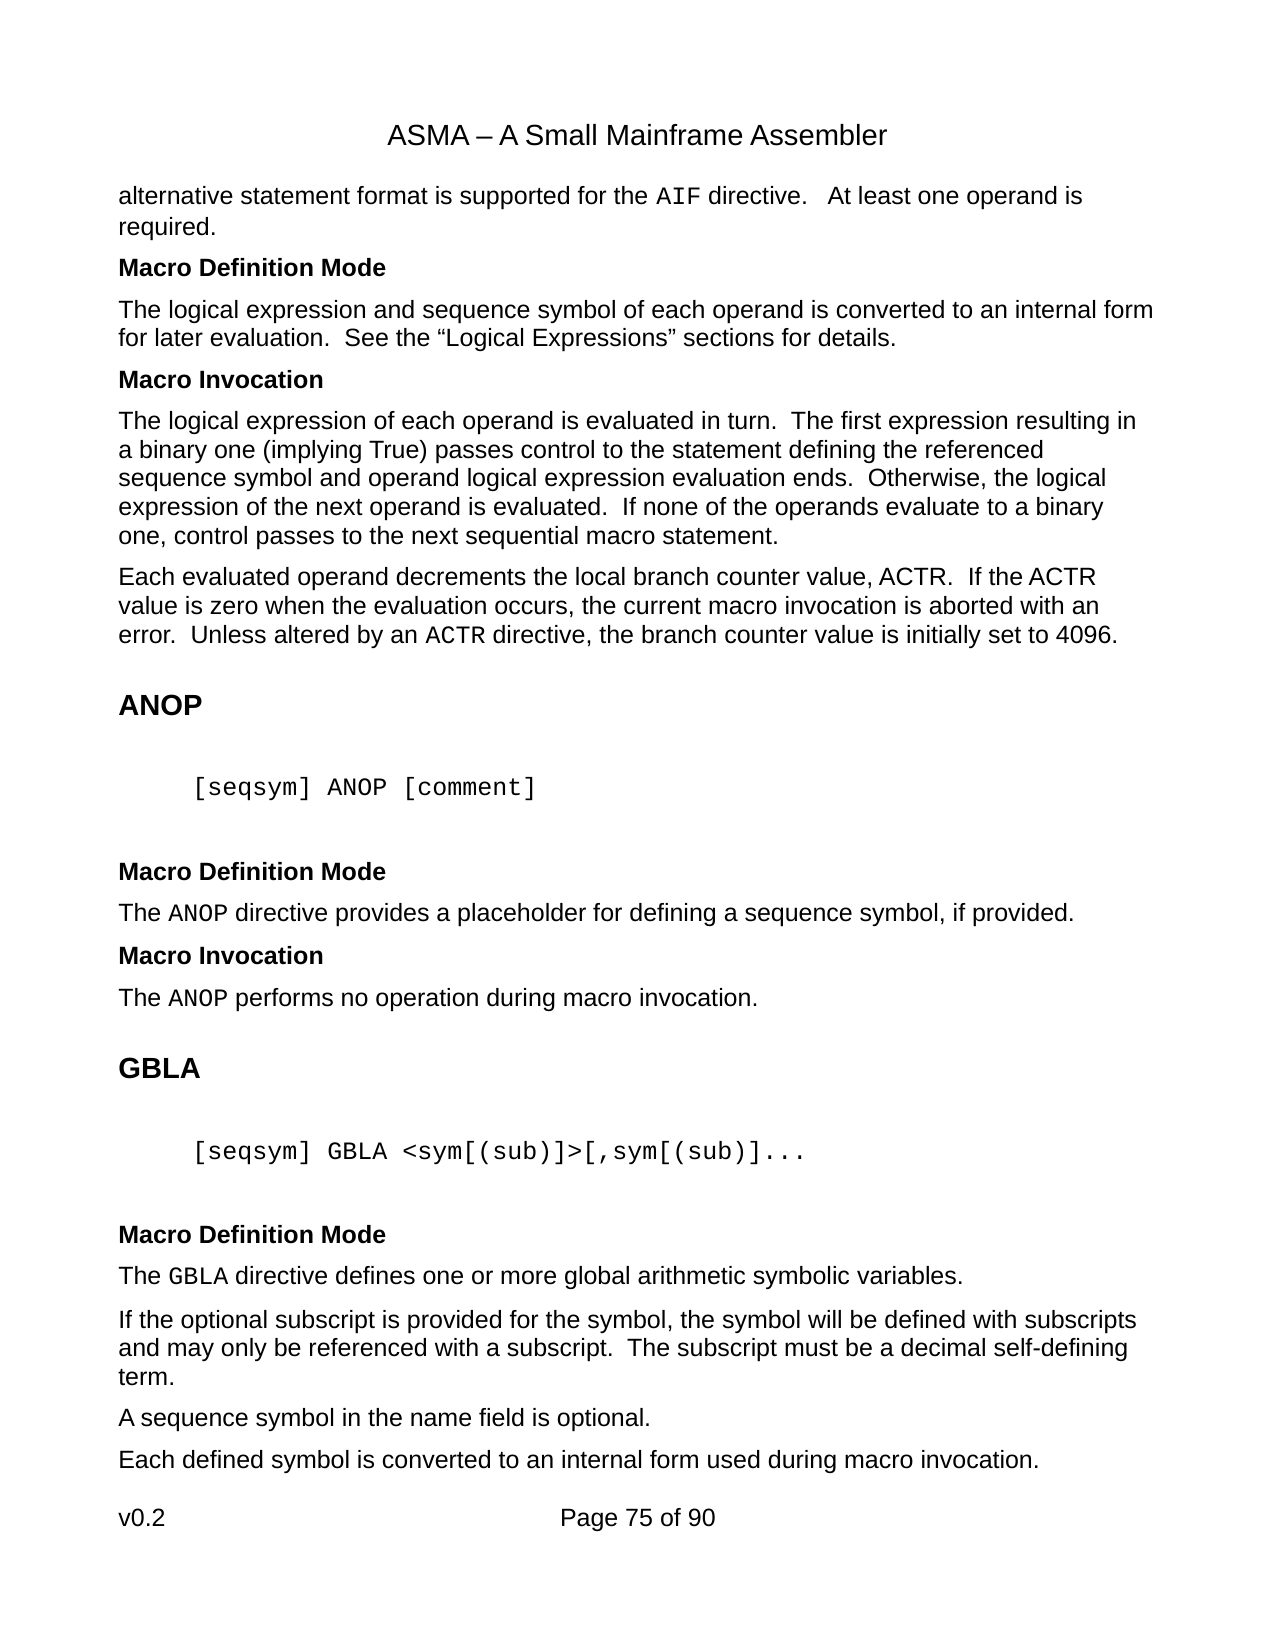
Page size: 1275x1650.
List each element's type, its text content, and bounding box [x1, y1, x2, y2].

text The logical expression and sequence symbol of each operand is converted to an internal form for later evaluation. See the “Logical Expressions” sections for details. [118, 294, 1157, 352]
text [seqsym] ANOP [comment] [192, 775, 1157, 803]
text A sequence symbol in the name field is optional. [118, 1403, 1157, 1432]
text Macro Definition Mode [118, 857, 1157, 885]
text [seqsym] GBLA <sym[(sub)]>[,sym[(sub)]... [192, 1138, 1157, 1167]
text The ANOP performs no operation during macro invocation. [118, 982, 1157, 1013]
text Macro Invocation [118, 941, 1157, 970]
text The logical expression of each operand is evaluated in turn. The first expression resulting in a binary one (implying True) passes control to the statement defining the referenced sequence symbol and operand logical expression evaluation ends. Otherwise, the logical expression of the next operand is evaluated. If none of the operands evaluate to a binary one, control passes to the next sequential macro statement. [118, 406, 1157, 549]
text If the optional subscript is provided for the symbol, the symbol will be defined with subscripts and may only be referenced with a subscript. The subscript must be a decimal self-defining term. [118, 1304, 1157, 1391]
text alternative statement format is supported for the AIF directive. At least one operand is required. [118, 181, 1157, 241]
text The ANOP directive provides a placeholder for defining a sequence symbol, if provided. [118, 898, 1157, 929]
text Macro Definition Mode [118, 253, 1157, 282]
subtitle GBLA [118, 1051, 1157, 1084]
text Macro Definition Mode [118, 1220, 1157, 1249]
text Each evaluated operand decrements the local branch counter value, ACTR. If the ACTR value is zero when the evaluation occurs, the current macro invocation is aborted with an error. Unless altered by an ACTR directive, the branch counter value is initially set to 4096. [118, 562, 1157, 651]
text The GBLA directive defines one or more global arithmetic symbolic variables. [118, 1261, 1157, 1292]
text Each defined symbol is converted to an internal form used during macro invocation. [118, 1444, 1157, 1473]
subtitle ANOP [118, 688, 1157, 722]
text Macro Invocation [118, 364, 1157, 393]
